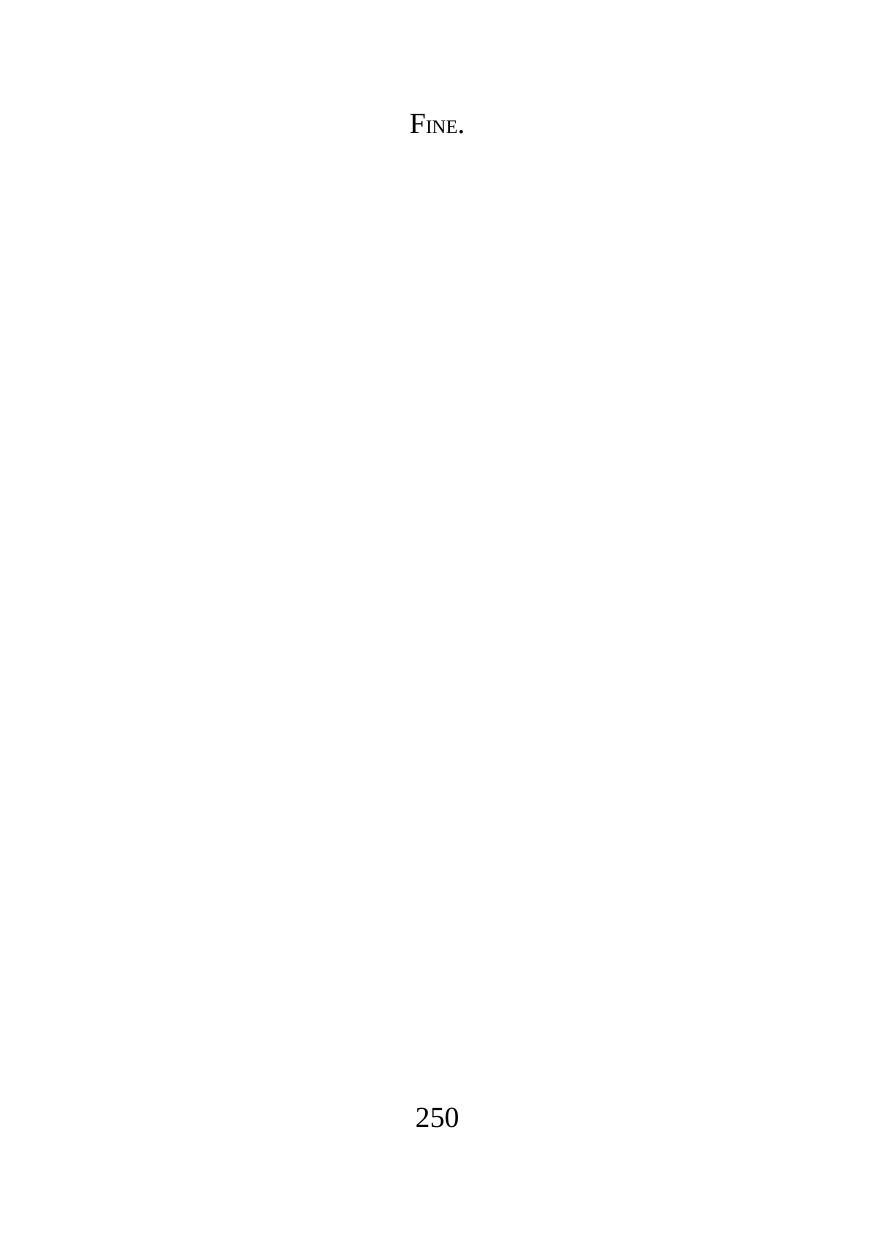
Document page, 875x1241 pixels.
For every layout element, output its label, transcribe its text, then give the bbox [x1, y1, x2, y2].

text Fine. [106, 106, 768, 140]
